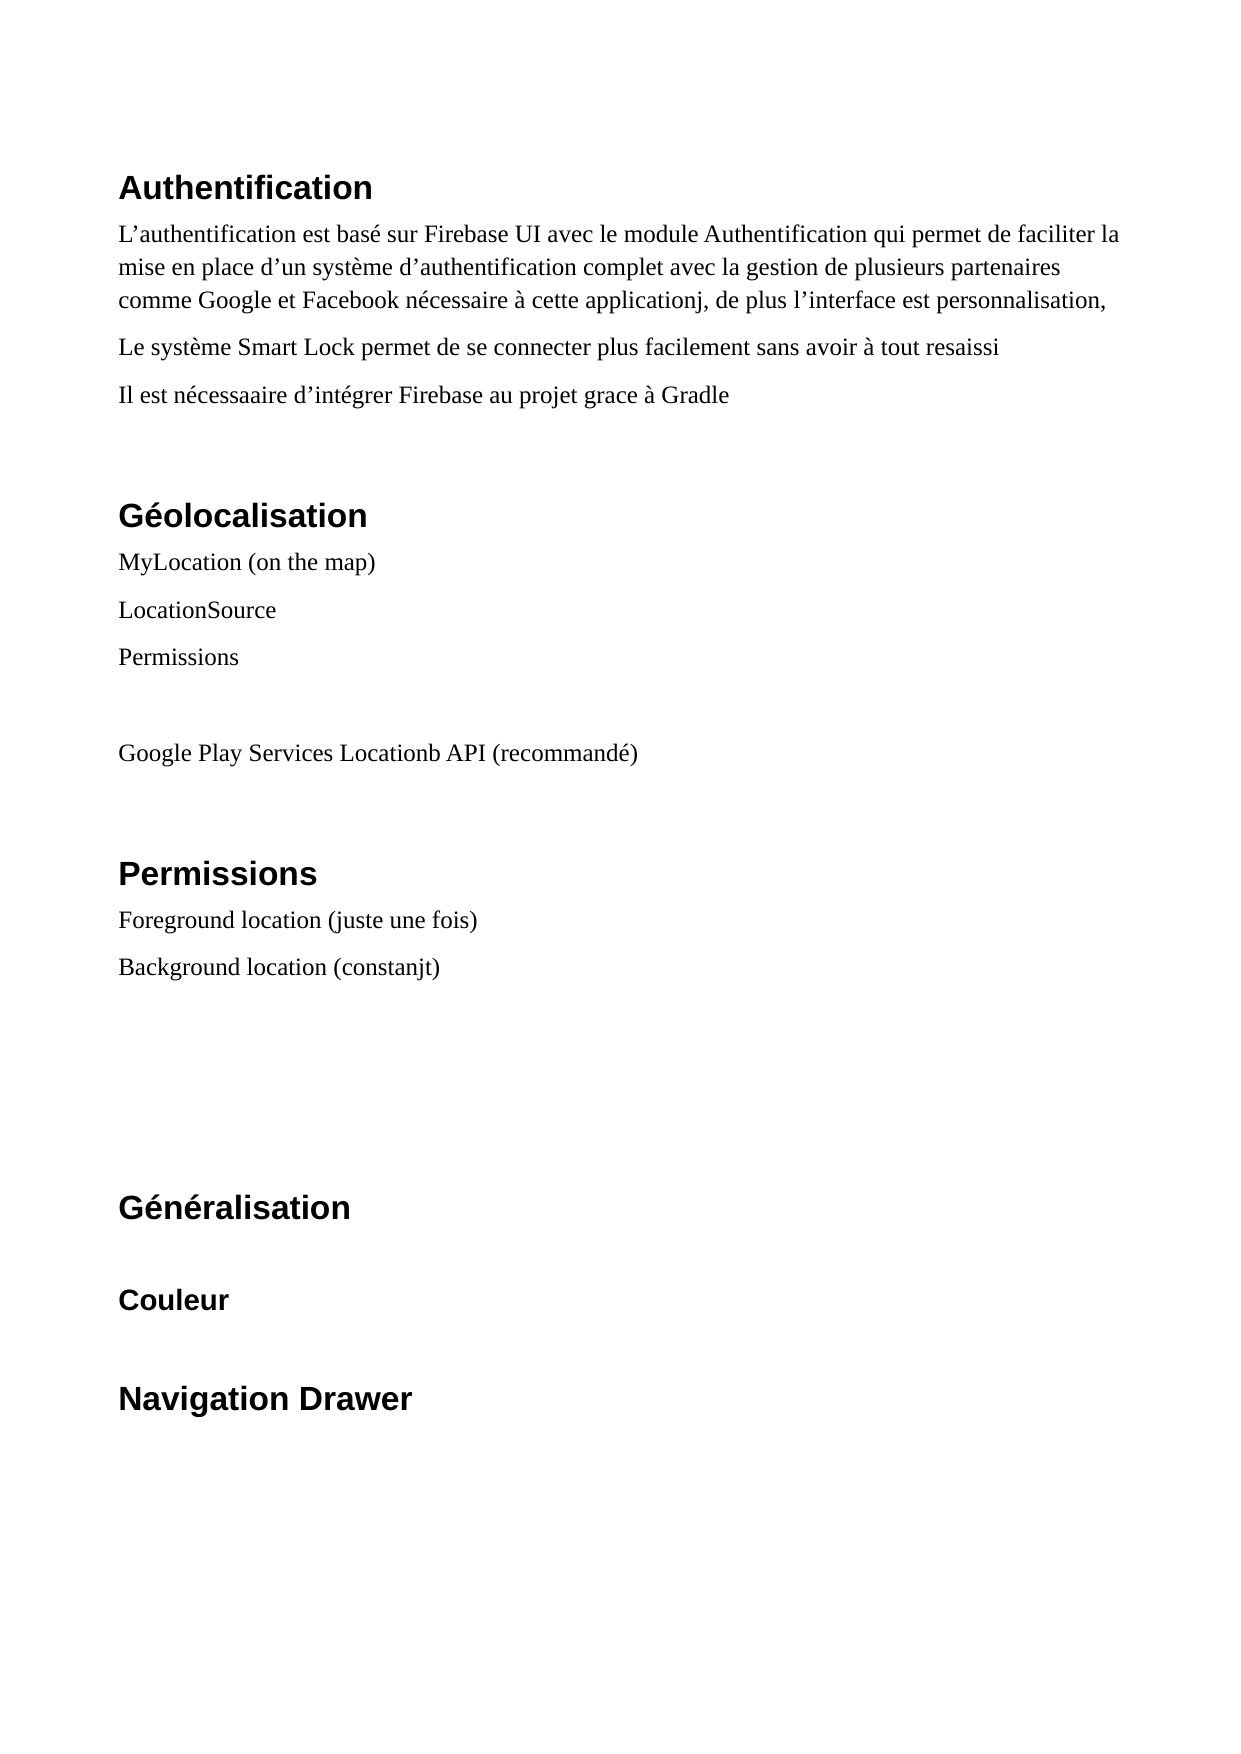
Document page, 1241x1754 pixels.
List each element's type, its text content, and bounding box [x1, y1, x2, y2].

subtitle Navigation Drawer [118, 1378, 1122, 1417]
text Le système Smart Lock permet de se connecter plus facilement sans avoir à tout resaissi [118, 332, 1122, 361]
text Foreground location (juste une fois) [118, 905, 1122, 934]
text L’authentification est basé sur Firebase UI avec le module Authentification qui permet de faciliter la mise en place d’un système d’authentification complet avec la gestion de plusieurs partenaires comme Google et Facebook nécessaire à cette applicationj, de plus l’interface est personnalisation, [118, 219, 1122, 314]
text Il est nécessaaire d’intégrer Firebase au projet grace à Gradle [118, 380, 1122, 409]
text MyLocation (on the map) [118, 547, 1122, 576]
subtitle Généralisation [118, 1188, 1122, 1227]
subtitle Couleur [118, 1283, 1122, 1316]
subtitle Authentification [118, 168, 1122, 206]
subtitle Géolocalisation [118, 496, 1122, 535]
text Background location (constanjt) [118, 952, 1122, 981]
text LocationSource [118, 595, 1122, 624]
text Google Play Services Locationb API (recommandé) [118, 738, 1122, 766]
text Permissions [118, 642, 1122, 671]
subtitle Permissions [118, 854, 1122, 892]
